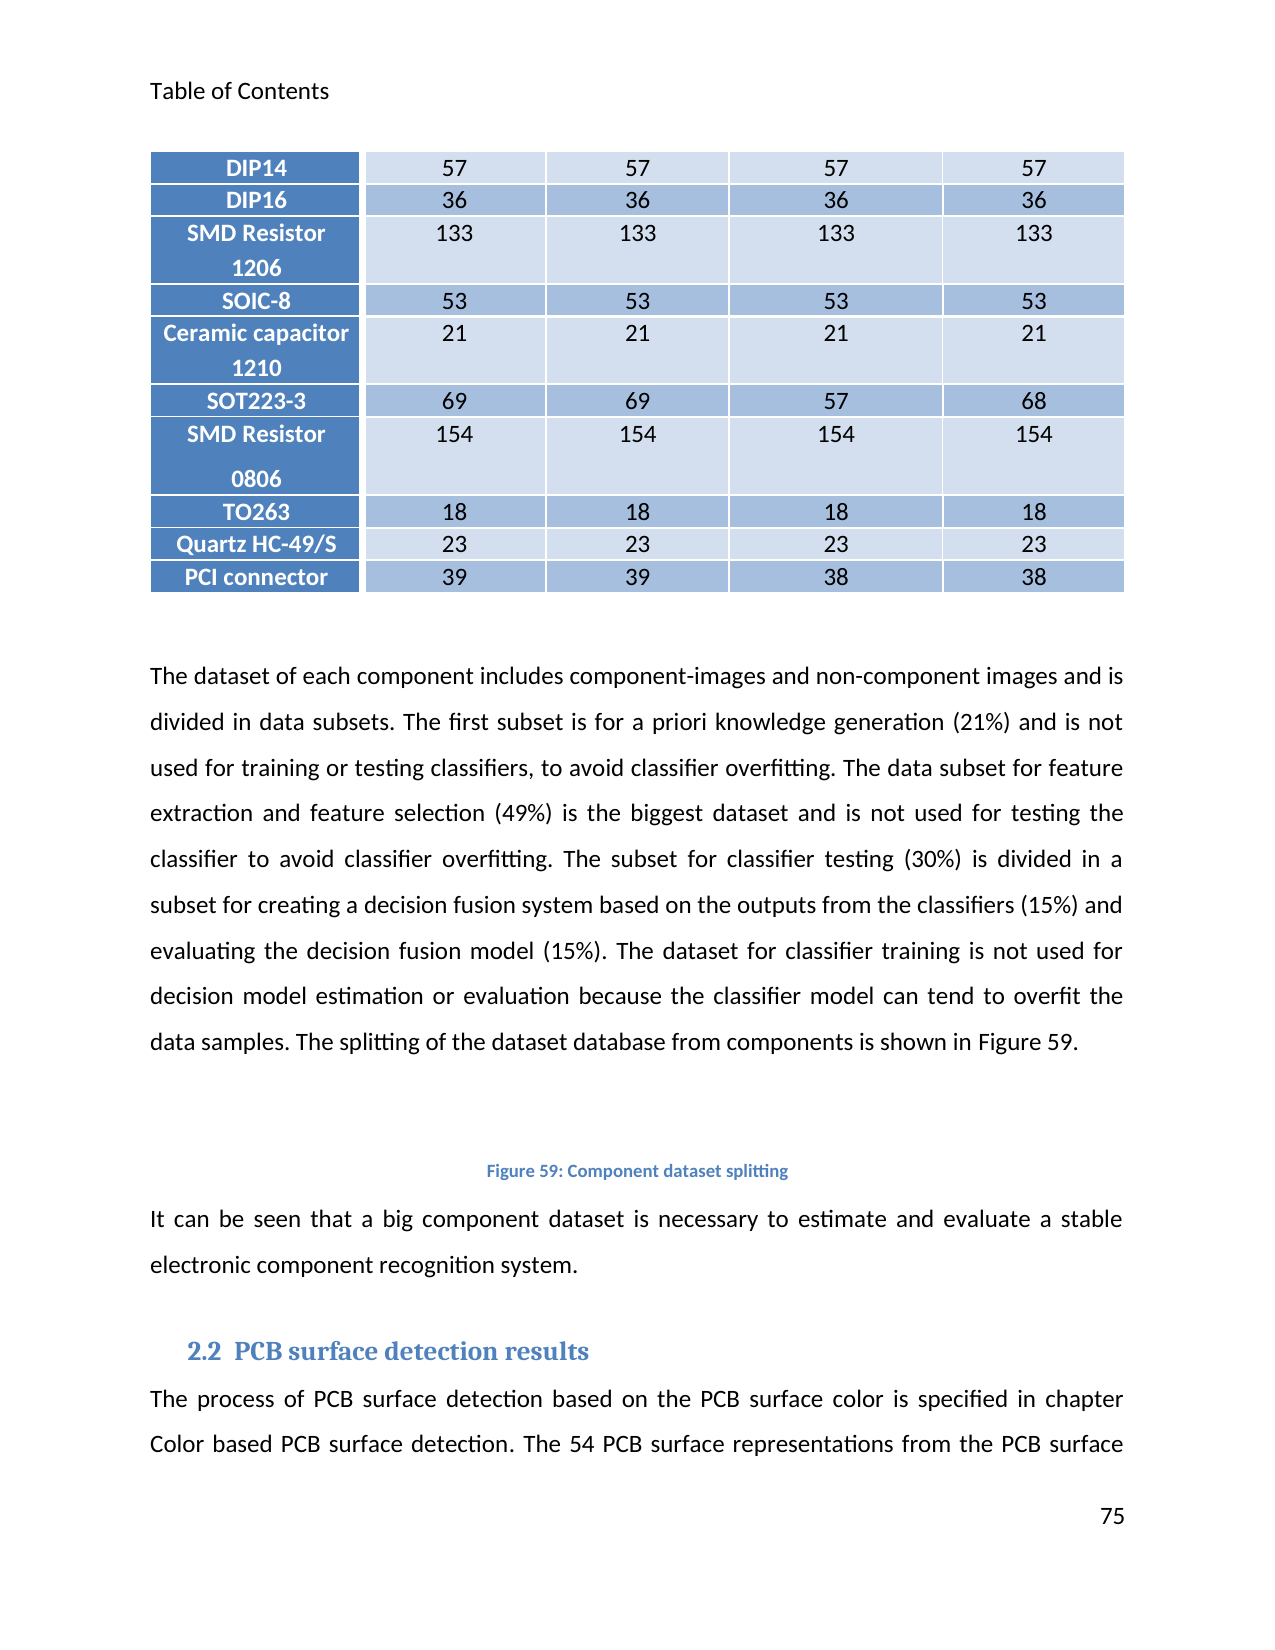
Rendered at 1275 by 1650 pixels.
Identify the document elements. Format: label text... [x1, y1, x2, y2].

table_cell 57 [943, 152, 1124, 183]
table_cell 69 [366, 385, 545, 416]
table_cell 69 [547, 385, 728, 416]
table_cell 18 [366, 496, 545, 527]
table_cell 38 [730, 561, 942, 592]
table_cell 21 [730, 318, 942, 383]
table_cell 68 [944, 385, 1124, 416]
table_cell 57 [730, 152, 942, 183]
table_cell 57 [730, 385, 942, 416]
table_cell 23 [730, 529, 942, 559]
table_cell 21 [943, 318, 1124, 383]
table_cell 21 [547, 318, 728, 383]
table_cell 23 [943, 529, 1124, 559]
table_cell 57 [547, 152, 728, 183]
table_cell 36 [366, 185, 545, 215]
table_cell 53 [730, 285, 942, 315]
table_cell 36 [547, 185, 728, 215]
table_cell SOIC-8 [151, 285, 359, 315]
table_cell 154 [366, 418, 545, 494]
table_cell 38 [944, 561, 1124, 592]
table_cell 36 [730, 185, 942, 215]
table_cell 133 [547, 217, 728, 283]
table_cell PCI connector [151, 561, 359, 592]
table_cell 154 [730, 418, 942, 494]
table_cell TO263 [151, 496, 359, 527]
table_cell SMD Resistor 0806 [151, 417, 359, 494]
table_cell 21 [366, 318, 545, 383]
table_cell 154 [943, 418, 1124, 494]
table_cell DIP16 [151, 185, 359, 215]
subtitle PCB surface detection results [187, 1336, 1125, 1367]
table_cell Ceramic capacitor 1210 [151, 317, 359, 383]
table_cell 133 [366, 217, 545, 283]
table_cell 154 [547, 418, 728, 494]
table_cell 18 [547, 496, 728, 527]
table_cell 133 [730, 217, 942, 283]
table_cell 18 [944, 496, 1124, 527]
text Figure 59: Component dataset splitting [150, 1159, 1125, 1182]
table_cell 53 [547, 285, 728, 315]
table_cell 53 [366, 285, 545, 315]
table_cell 23 [547, 529, 728, 559]
table_cell 36 [944, 185, 1124, 215]
table_cell 57 [366, 152, 545, 183]
table_cell SOT223-3 [151, 385, 359, 416]
table_cell 133 [943, 217, 1124, 283]
table_cell 53 [944, 285, 1124, 315]
table_cell 18 [730, 496, 942, 527]
text The process of PCB surface detection based on the PCB surface color is specified in chapter Color based PCB surface detection. The 54 PCB surface representations from the PCB surface [150, 1383, 1125, 1459]
text The dataset of each component includes component-images and non-component images and is divided in data subsets. The first subset is for a priori knowledge generation (21%) and is not used for training or testing classifiers, to avoid classifier overfitting. The data subset for feature extraction and feature selection (49%) is the biggest dataset and is not used for testing the classifier to avoid classifier overfitting. The subset for classifier testing (30%) is divided in a subset for creating a decision fusion system based on the outputs from the classifiers (15%) and evaluating the decision fusion model (15%). The dataset for classifier training is not used for decision model estimation or evaluation because the classifier model can tend to overfit the data samples. The splitting of the dataset database from components is shown in Figure 59. [150, 660, 1125, 1057]
table_cell 23 [366, 529, 545, 559]
table_cell SMD Resistor 1206 [151, 217, 359, 283]
table_cell Quartz HC-49/S [151, 528, 359, 559]
table_cell 39 [547, 561, 728, 592]
table_cell 39 [366, 561, 545, 592]
text It can be seen that a big component dataset is necessary to estimate and evaluate a stable electronic component recognition system. [150, 1203, 1125, 1279]
table_cell DIP14 [151, 152, 359, 183]
